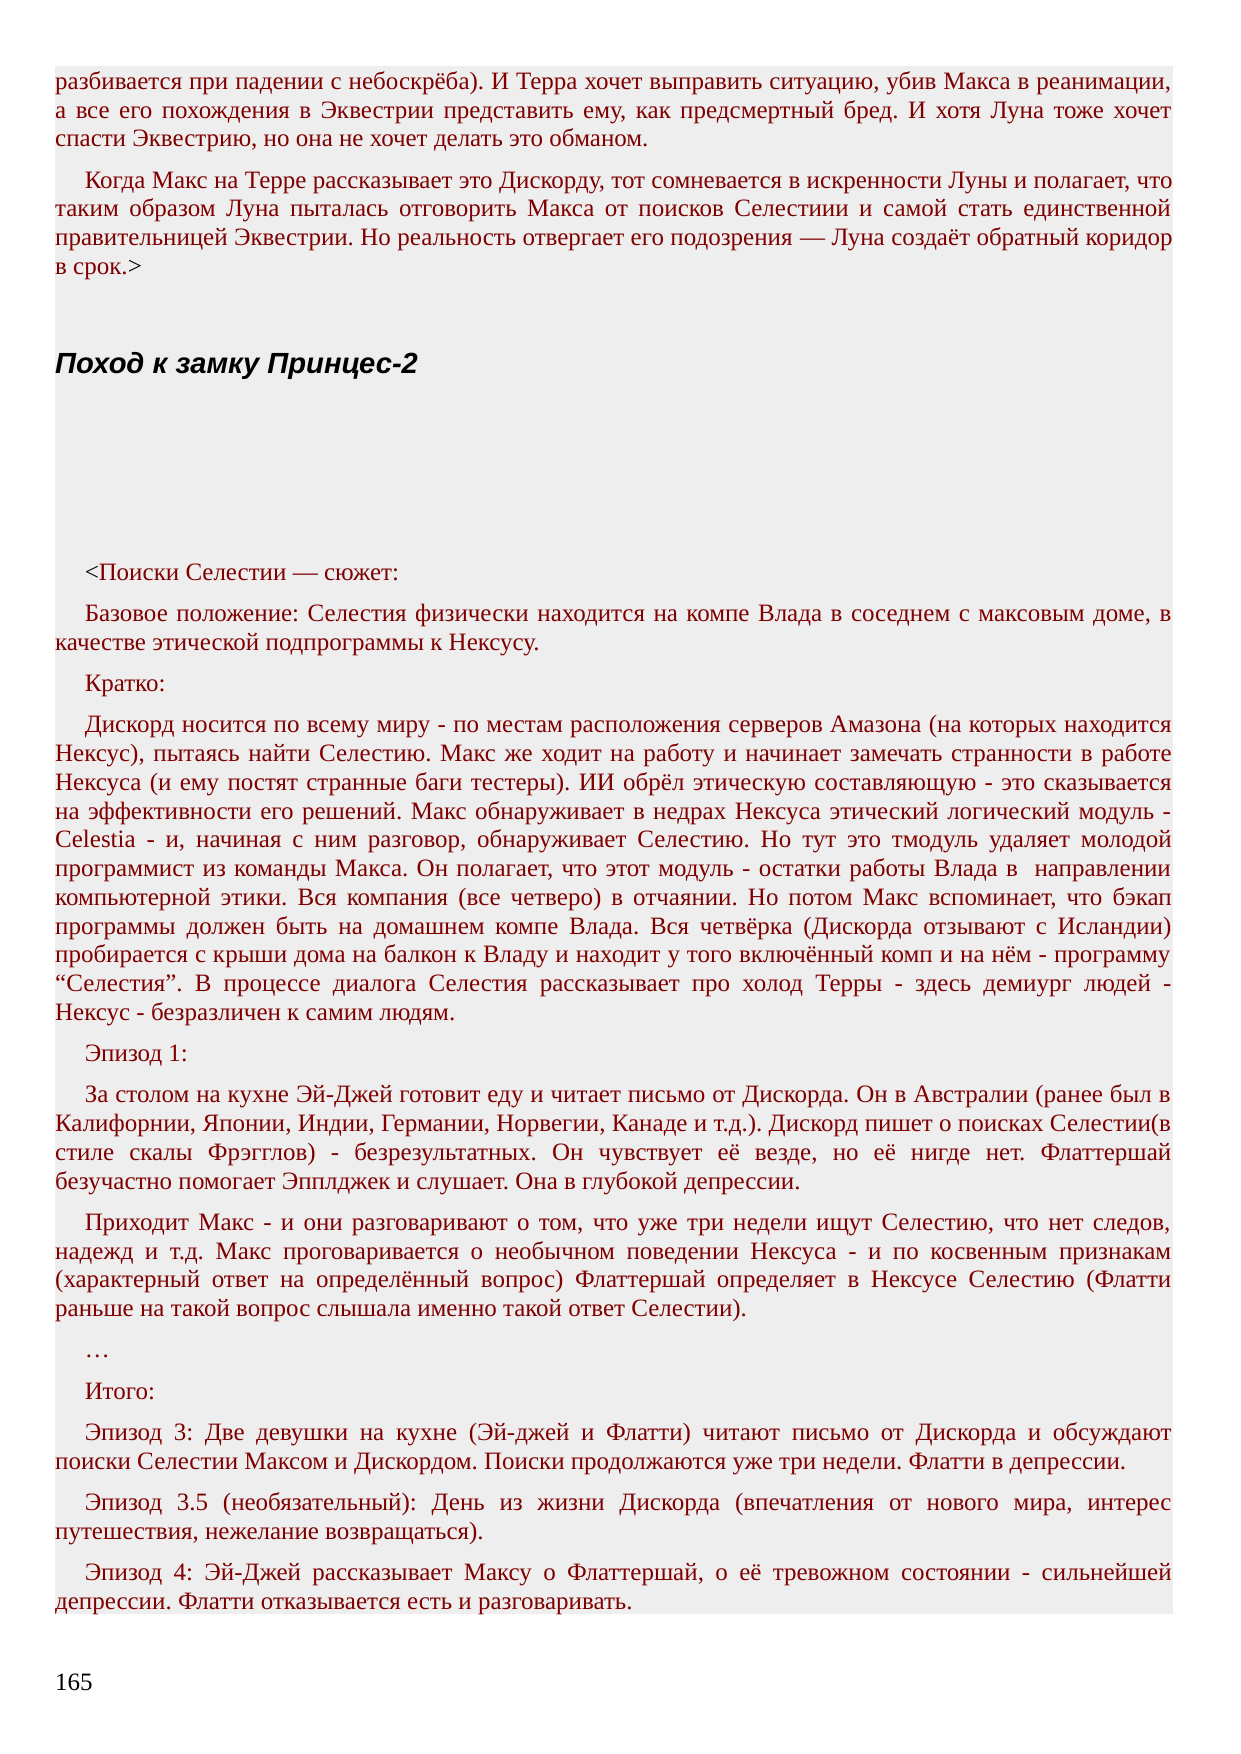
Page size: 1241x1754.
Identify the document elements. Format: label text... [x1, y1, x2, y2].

text Эпизод 1: [55, 1038, 1173, 1067]
text Эпизод 3: Две девушки на кухне (Эй-джей и Флатти) читают письмо от Дискорда и обсуждают поиски Селестии Максом и Дискордом. Поиски продолжаются уже три недели. Флатти в депрессии. [55, 1417, 1173, 1474]
text За столом на кухне Эй-Джей готовит еду и читает письмо от Дискорда. Он в Австралии (ранее был в Калифорнии, Японии, Индии, Германии, Норвегии, Канаде и т.д.). Дискорд пишет о поисках Селестии(в стиле скалы Фрэгглов) - безрезультатных. Он чувствует её везде, но её нигде нет. Флаттершай безучастно помогает Эпплджек и слушает. Она в глубокой депрессии. [55, 1079, 1173, 1194]
text Базовое положение: Селестия физически находится на компе Влада в соседнем с максовым доме, в качестве этической подпрограммы к Нексусу. [55, 598, 1173, 656]
subtitle Поход к замку Принцес-2 [55, 346, 1173, 379]
text Кратко: [55, 668, 1173, 697]
text Эпизод 3.5 (необязательный): День из жизни Дискорда (впечатления от нового мира, интерес путешествия, нежелание возвращаться). [55, 1487, 1173, 1544]
text разбивается при падении с небоскрёба). И Терра хочет выправить ситуацию, убив Макса в реанимации, а все его похождения в Эквестрии представить ему, как предсмертный бред. И хотя Луна тоже хочет спасти Эквестрию, но она не хочет делать это обманом. [55, 66, 1173, 152]
text Дискорд носится по всему миру - по местам расположения серверов Амазона (на которых находится Нексус), пытаясь найти Селестию. Макс же ходит на работу и начинает замечать странности в работе Нексуса (и ему постят странные баги тестеры). ИИ обрёл этическую составляющую - это сказывается на эффективности его решений. Макс обнаруживает в недрах Нексуса этический логический модуль - Celestia - и, начиная с ним разговор, обнаруживает Селестию. Но тут это тмодуль удаляет молодой программист из команды Макса. Он полагает, что этот модуль - остатки работы Влада в направлении компьютерной этики. Вся компания (все четверо) в отчаянии. Но потом Макс вспоминает, что бэкап программы должен быть на домашнем компе Влада. Вся четвёрка (Дискорда отзывают с Исландии) пробирается с крыши дома на балкон к Владу и находит у того включённый комп и на нём - программу “Селестия”. В процессе диалога Селестия рассказывает про холод Терры - здесь демиург людей - Нексус - безразличен к самим людям. [55, 709, 1173, 1026]
text Приходит Макс - и они разговаривают о том, что уже три недели ищут Селестию, что нет следов, надежд и т.д. Макс проговаривается о необычном поведении Нексуса - и по косвенным признакам (характерный ответ на определённый вопрос) Флаттершай определяет в Нексусе Селестию (Флатти раньше на такой вопрос слышала именно такой ответ Селестии). [55, 1207, 1173, 1322]
text Когда Макс на Терре рассказывает это Дискорду, тот сомневается в искренности Луны и полагает, что таким образом Луна пыталась отговорить Макса от поисков Селестиии и самой стать единственной правительницей Эквестрии. Но реальность отвергает его подозрения — Луна создаёт обратный коридор в срок.> [55, 165, 1173, 280]
text Эпизод 4: Эй-Джей рассказывает Максу о Флаттершай, о её тревожном состоянии - сильнейшей депрессии. Флатти отказывается есть и разговаривать. [55, 1557, 1173, 1614]
text Итого: [55, 1376, 1173, 1404]
text … [55, 1334, 1173, 1363]
text <Поиски Селестии — сюжет: [55, 557, 1173, 586]
